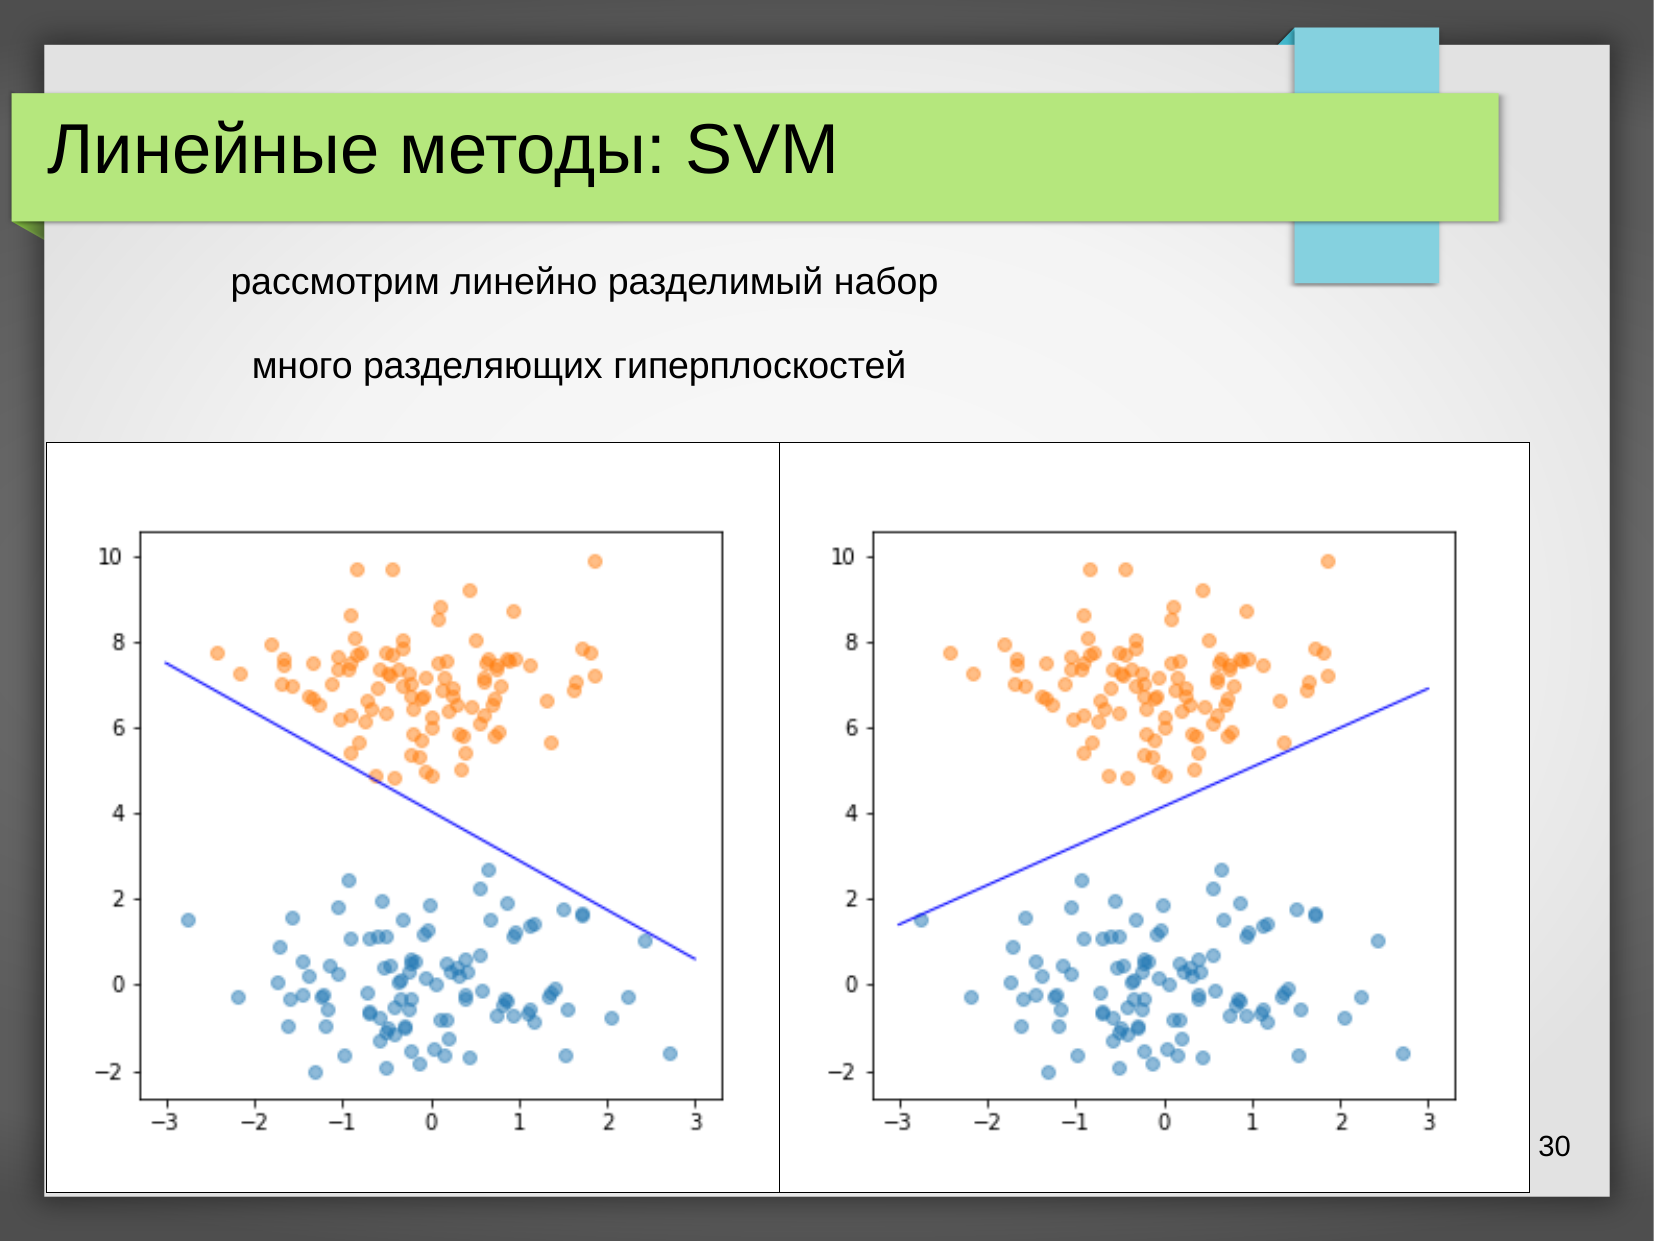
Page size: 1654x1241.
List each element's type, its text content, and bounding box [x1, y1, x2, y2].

text_box рассмотрим линейно разделимый набор много разделяющих гиперплоскостей [94, 266, 1075, 380]
title Линейные методы: SVM [47, 109, 1501, 189]
picture [0, 0, 1654, 1241]
